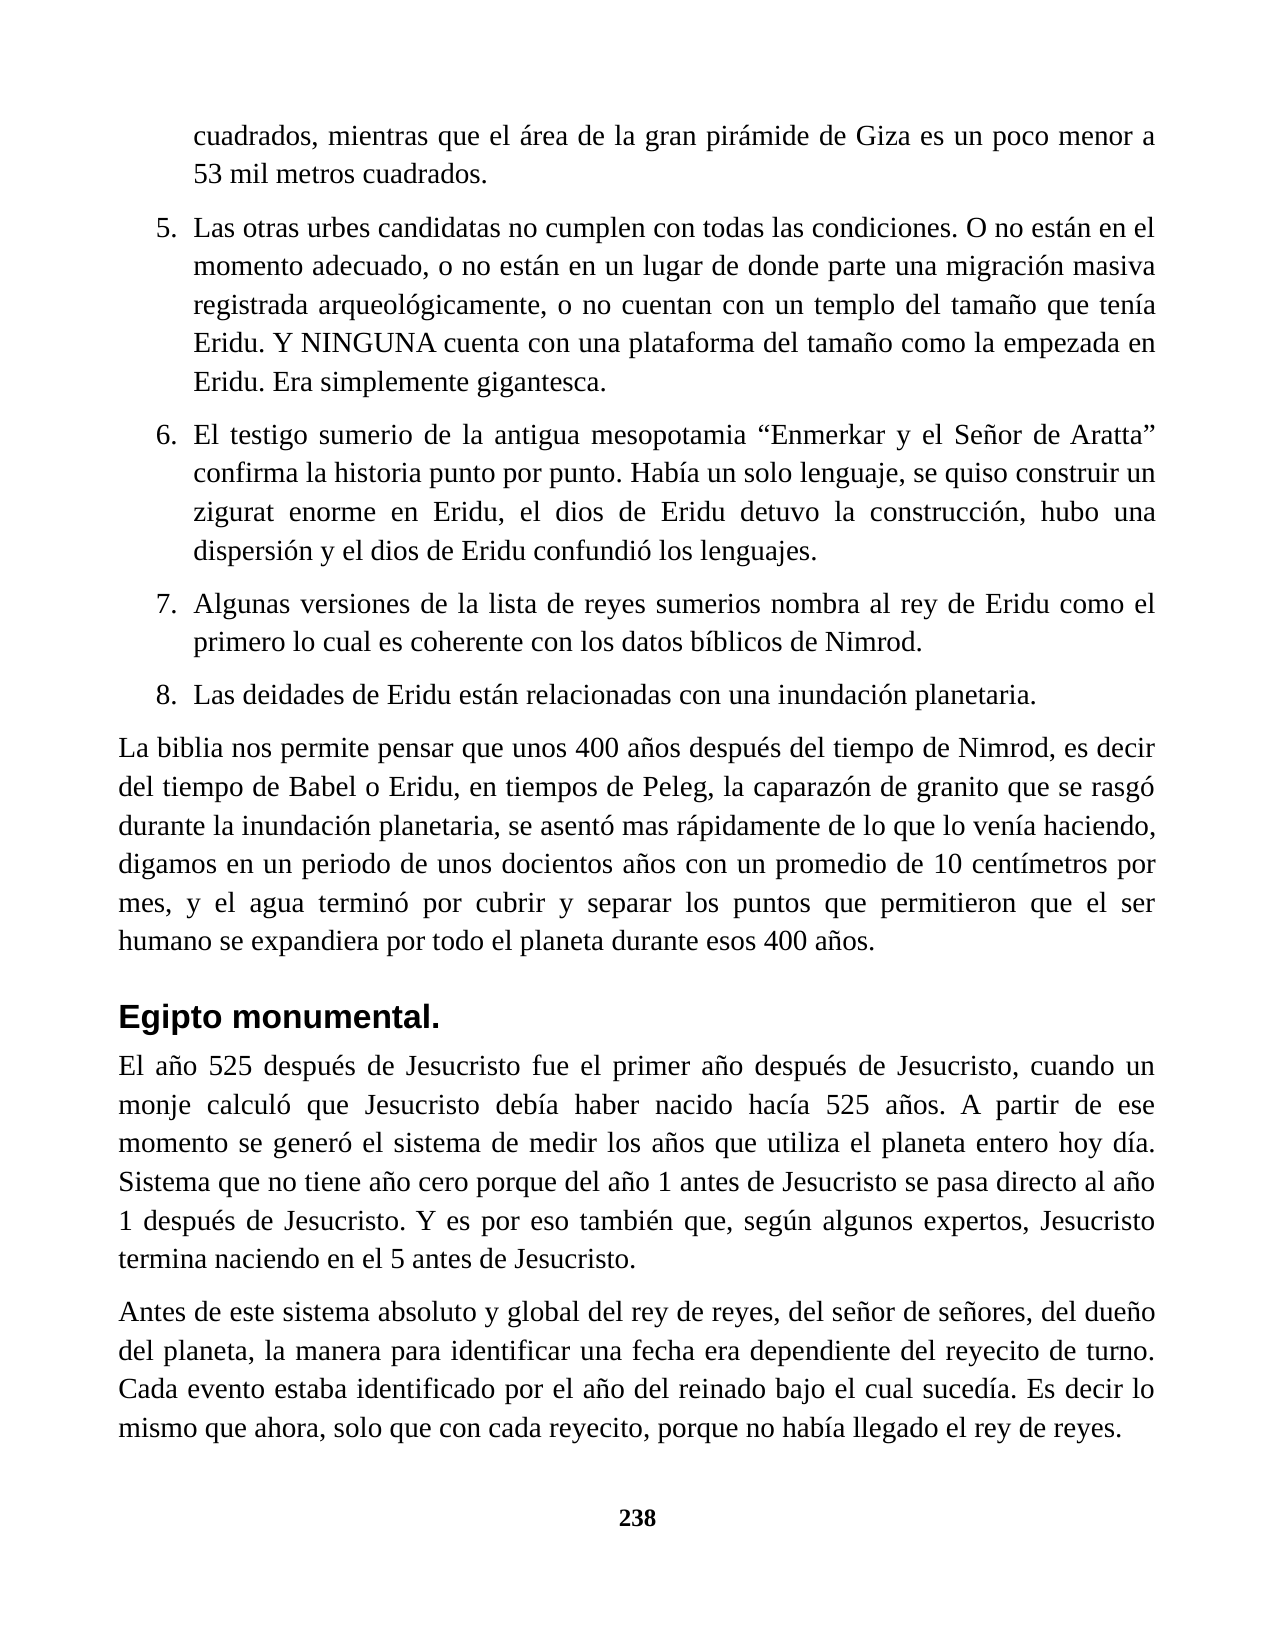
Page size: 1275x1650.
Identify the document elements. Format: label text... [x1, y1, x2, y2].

list El testigo sumerio de la antigua mesopotamia “Enmerkar y el Señor de Aratta” confirma la historia punto por punto. Había un solo lenguaje, se quiso construir un zigurat enorme en Eridu, el dios de Eridu detuvo la construcción, hubo una dispersión y el dios de Eridu confundió los lenguajes. [156, 417, 1157, 566]
list Las otras urbes candidatas no cumplen con todas las condiciones. O no están en el momento adecuado, o no están en un lugar de donde parte una migración masiva registrada arqueológicamente, o no cuentan con un templo del tamaño que tenía Eridu. Y NINGUNA cuenta con una plataforma del tamaño como la empezada en Eridu. Era simplemente gigantesca. [156, 210, 1157, 397]
text Antes de este sistema absoluto y global del rey de reyes, del señor de señores, del dueño del planeta, la manera para identificar una fecha era dependiente del reyecito de turno. Cada evento estaba identificado por el año del reinado bajo el cual sucedía. Es decir lo mismo que ahora, solo que con cada reyecito, porque no había llegado el rey de reyes. [118, 1294, 1157, 1443]
subtitle Egipto monumental. [118, 997, 1157, 1036]
list cuadrados, mientras que el área de la gran pirámide de Giza es un poco menor a 53 mil metros cuadrados. [156, 118, 1157, 190]
text El año 525 después de Jesucristo fue el primer año después de Jesucristo, cuando un monje calculó que Jesucristo debía haber nacido hacía 525 años. A partir de ese momento se generó el sistema de medir los años que utiliza el planeta entero hoy día. Sistema que no tiene año cero porque del año 1 antes de Jesucristo se pasa directo al año 1 después de Jesucristo. Y es por eso también que, según algunos expertos, Jesucristo termina naciendo en el 5 antes de Jesucristo. [118, 1048, 1157, 1275]
list Las deidades de Eridu están relacionadas con una inundación planetaria. [156, 677, 1157, 711]
text La biblia nos permite pensar que unos 400 años después del tiempo de Nimrod, es decir del tiempo de Babel o Eridu, en tiempos de Peleg, la caparazón de granito que se rasgó durante la inundación planetaria, se asentó mas rápidamente de lo que lo venía haciendo, digamos en un periodo de unos docientos años con un promedio de 10 centímetros por mes, y el agua terminó por cubrir y separar los puntos que permitieron que el ser humano se expandiera por todo el planeta durante esos 400 años. [118, 731, 1157, 957]
list Algunas versiones de la lista de reyes sumerios nombra al rey de Eridu como el primero lo cual es coherente con los datos bíblicos de Nimrod. [156, 586, 1157, 658]
